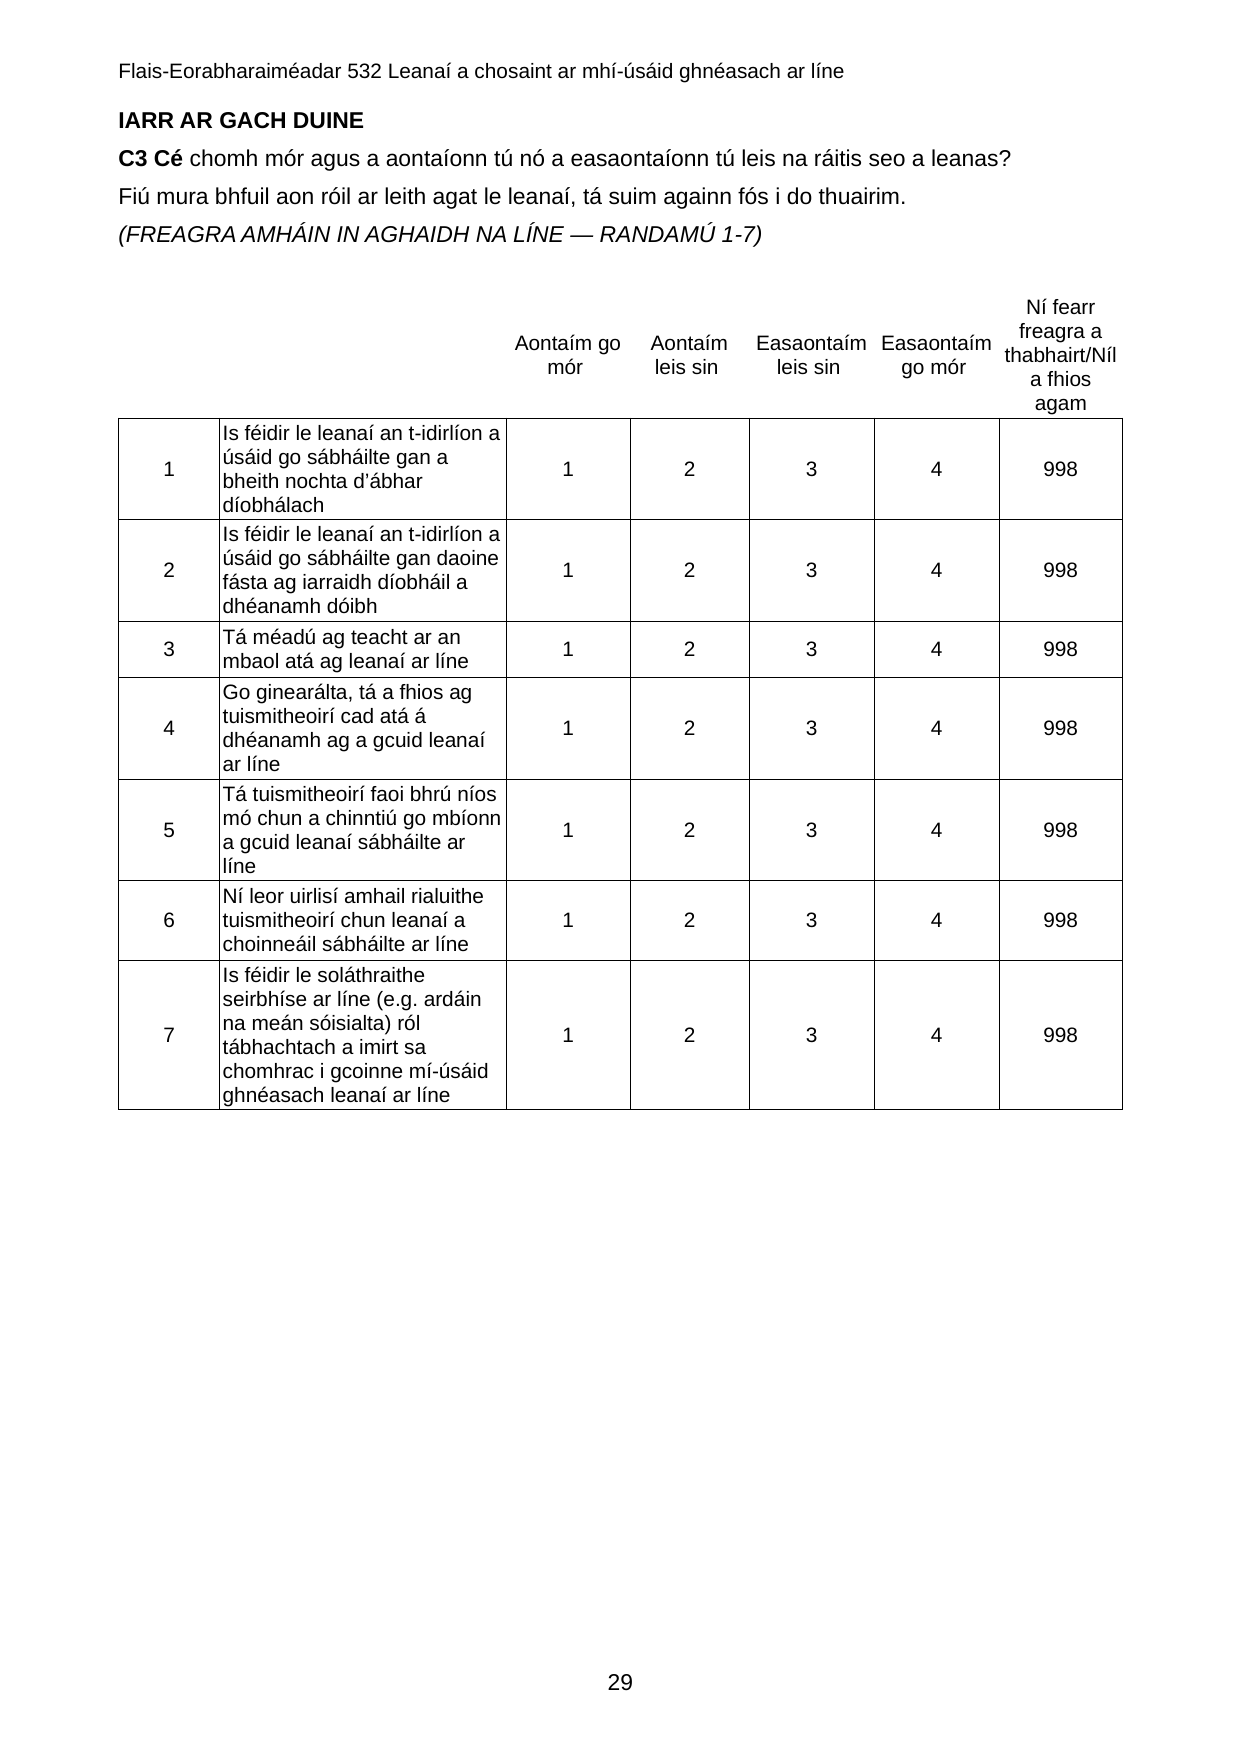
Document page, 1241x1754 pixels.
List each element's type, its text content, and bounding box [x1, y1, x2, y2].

table_cell 4 [875, 622, 999, 677]
table_cell 1 [507, 678, 630, 779]
table_cell 1 [507, 622, 630, 677]
table_cell 4 [875, 961, 999, 1109]
text Fiú mura bhfuil aon róil ar leith agat le leanaí, tá suim againn fós i do thuairim. [118, 183, 1122, 209]
table_header Easaontaím leis sin [749, 292, 874, 417]
table_cell 4 [875, 780, 999, 880]
table_cell 5 [119, 780, 219, 880]
table_cell Go ginearálta, tá a fhios ag tuismitheoirí cad atá á dhéanamh ag a gcuid leanaí ar líne [220, 678, 506, 779]
table_cell 4 [875, 520, 999, 621]
table_cell 7 [119, 961, 219, 1109]
table_cell Is féidir le soláthraithe seirbhíse ar líne (e.g. ardáin na meán sóisialta) ról tábhachtach a imirt sa chomhrac i gcoinne mí-úsáid ghnéasach leanaí ar líne [220, 961, 506, 1109]
table_cell 3 [750, 881, 874, 960]
table_cell 998 [1000, 961, 1122, 1109]
table_cell 2 [631, 780, 749, 880]
table_cell 3 [750, 520, 874, 621]
table_cell 998 [1000, 520, 1122, 621]
table_cell 3 [750, 961, 874, 1109]
table_cell 2 [631, 961, 749, 1109]
table_cell 998 [1000, 622, 1122, 677]
table_cell 3 [750, 780, 874, 880]
table_cell 3 [750, 622, 874, 677]
text IARR AR GACH DUINE [118, 107, 1122, 133]
table_cell 6 [119, 881, 219, 960]
text C3 Cé chomh mór agus a aontaíonn tú nó a easaontaíonn tú leis na ráitis seo a leanas? [118, 145, 1122, 171]
table_cell 1 [507, 520, 630, 621]
table_cell 998 [1000, 419, 1122, 519]
table_cell 4 [119, 678, 219, 779]
table_cell Ní leor uirlisí amhail rialuithe tuismitheoirí chun leanaí a choinneáil sábháilte ar líne [220, 881, 506, 960]
table_cell 1 [507, 881, 630, 960]
table_header Ní fearr freagra a thabhairt/Níl a fhios agam [999, 292, 1122, 417]
table_cell 2 [631, 520, 749, 621]
table_cell 4 [875, 881, 999, 960]
table_cell 1 [507, 419, 630, 519]
table_header Aontaím leis sin [630, 292, 749, 417]
table_cell Tá tuismitheoirí faoi bhrú níos mó chun a chinntiú go mbíonn a gcuid leanaí sábháilte ar líne [220, 780, 506, 880]
table_cell 1 [507, 780, 630, 880]
table_cell 2 [119, 520, 219, 621]
table_cell 2 [631, 881, 749, 960]
table_cell 998 [1000, 881, 1122, 960]
table_cell 3 [750, 419, 874, 519]
text (FREAGRA AMHÁIN IN AGHAIDH NA LÍNE — RANDAMÚ 1-7) [118, 221, 1122, 248]
table_cell 2 [631, 678, 749, 779]
table_cell 3 [119, 622, 219, 677]
table_cell 998 [1000, 678, 1122, 779]
table_cell 2 [631, 419, 749, 519]
table_cell 1 [507, 961, 630, 1109]
table_cell 2 [631, 622, 749, 677]
table_cell Tá méadú ag teacht ar an mbaol atá ag leanaí ar líne [220, 622, 506, 677]
table_cell Is féidir le leanaí an t-idirlíon a úsáid go sábháilte gan a bheith nochta d’ábhar díobhálach [220, 419, 506, 519]
table_header [118, 292, 219, 417]
table_cell Is féidir le leanaí an t-idirlíon a úsáid go sábháilte gan daoine fásta ag iarraidh díobháil a dhéanamh dóibh [220, 520, 506, 621]
table_header [220, 292, 506, 417]
table_header Aontaím go mór [506, 292, 630, 417]
table_cell 998 [1000, 780, 1122, 880]
table_cell 4 [875, 678, 999, 779]
table_cell 4 [875, 419, 999, 519]
table_cell 1 [119, 419, 219, 519]
table_header Easaontaím go mór [874, 292, 999, 417]
table_cell 3 [750, 678, 874, 779]
